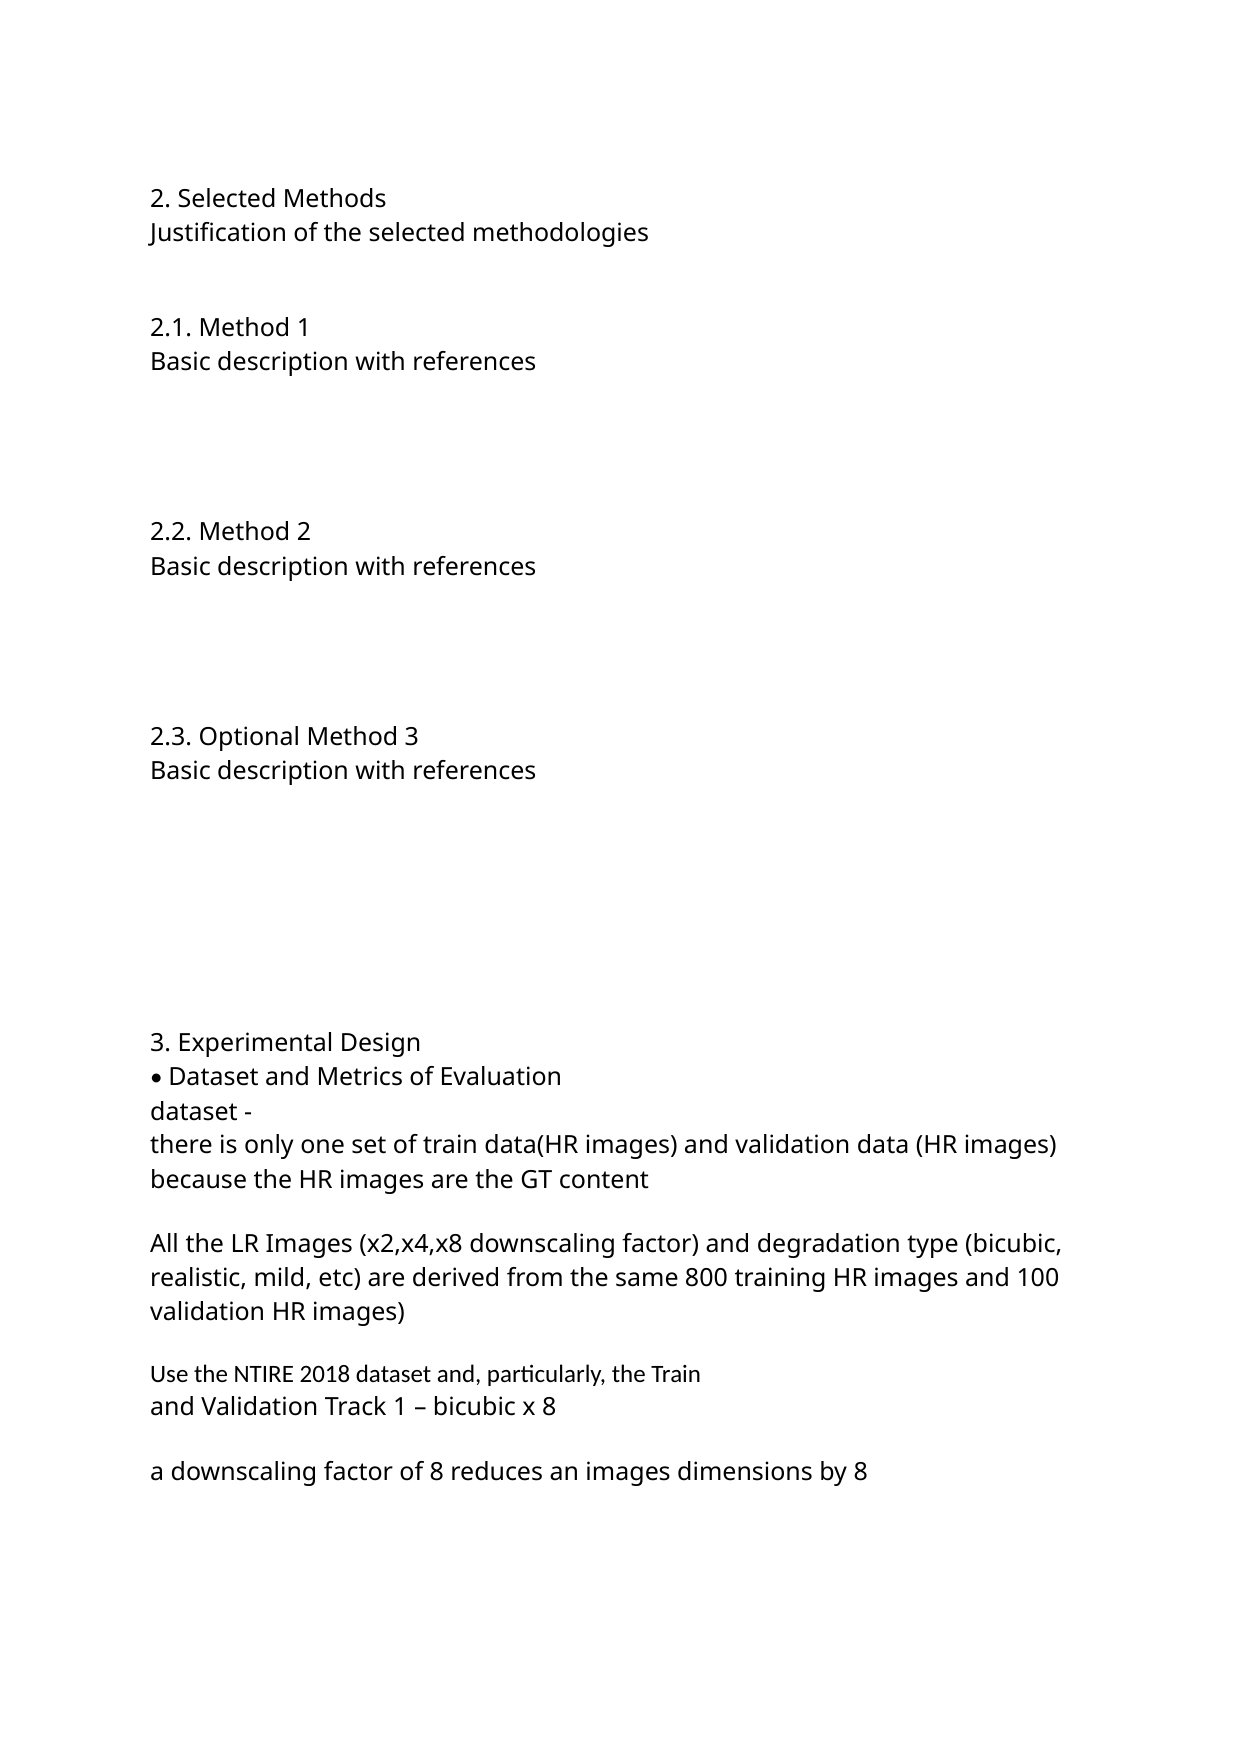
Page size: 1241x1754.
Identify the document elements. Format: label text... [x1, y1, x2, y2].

text 3. Experimental Design • Dataset and Metrics of Evaluation [150, 1025, 1090, 1093]
text and Validation Track 1 – bicubic x 8 [150, 1389, 1090, 1423]
text 2.1. Method 1 Basic description with references [150, 279, 1090, 378]
text All the LR Images (x2,x4,x8 downscaling factor) and degradation type (bicubic, realistic, mild, etc) are derived from the same 800 training HR images and 100 validation HR images) [150, 1226, 1090, 1328]
text there is only one set of train data(HR images) and validation data (HR images) because the HR images are the GT content [150, 1127, 1090, 1195]
text 2.2. Method 2 Basic description with references [150, 514, 1090, 582]
text 2.3. Optional Method 3 Basic description with references [150, 718, 1090, 787]
text 2. Selected Methods Justification of the selected methodologies [150, 150, 1090, 249]
text Use the NTIRE 2018 dataset and, particularly, the Train [150, 1358, 1090, 1389]
text dataset - [150, 1093, 1090, 1127]
text a downscaling factor of 8 reduces an images dimensions by 8 [150, 1454, 1090, 1488]
